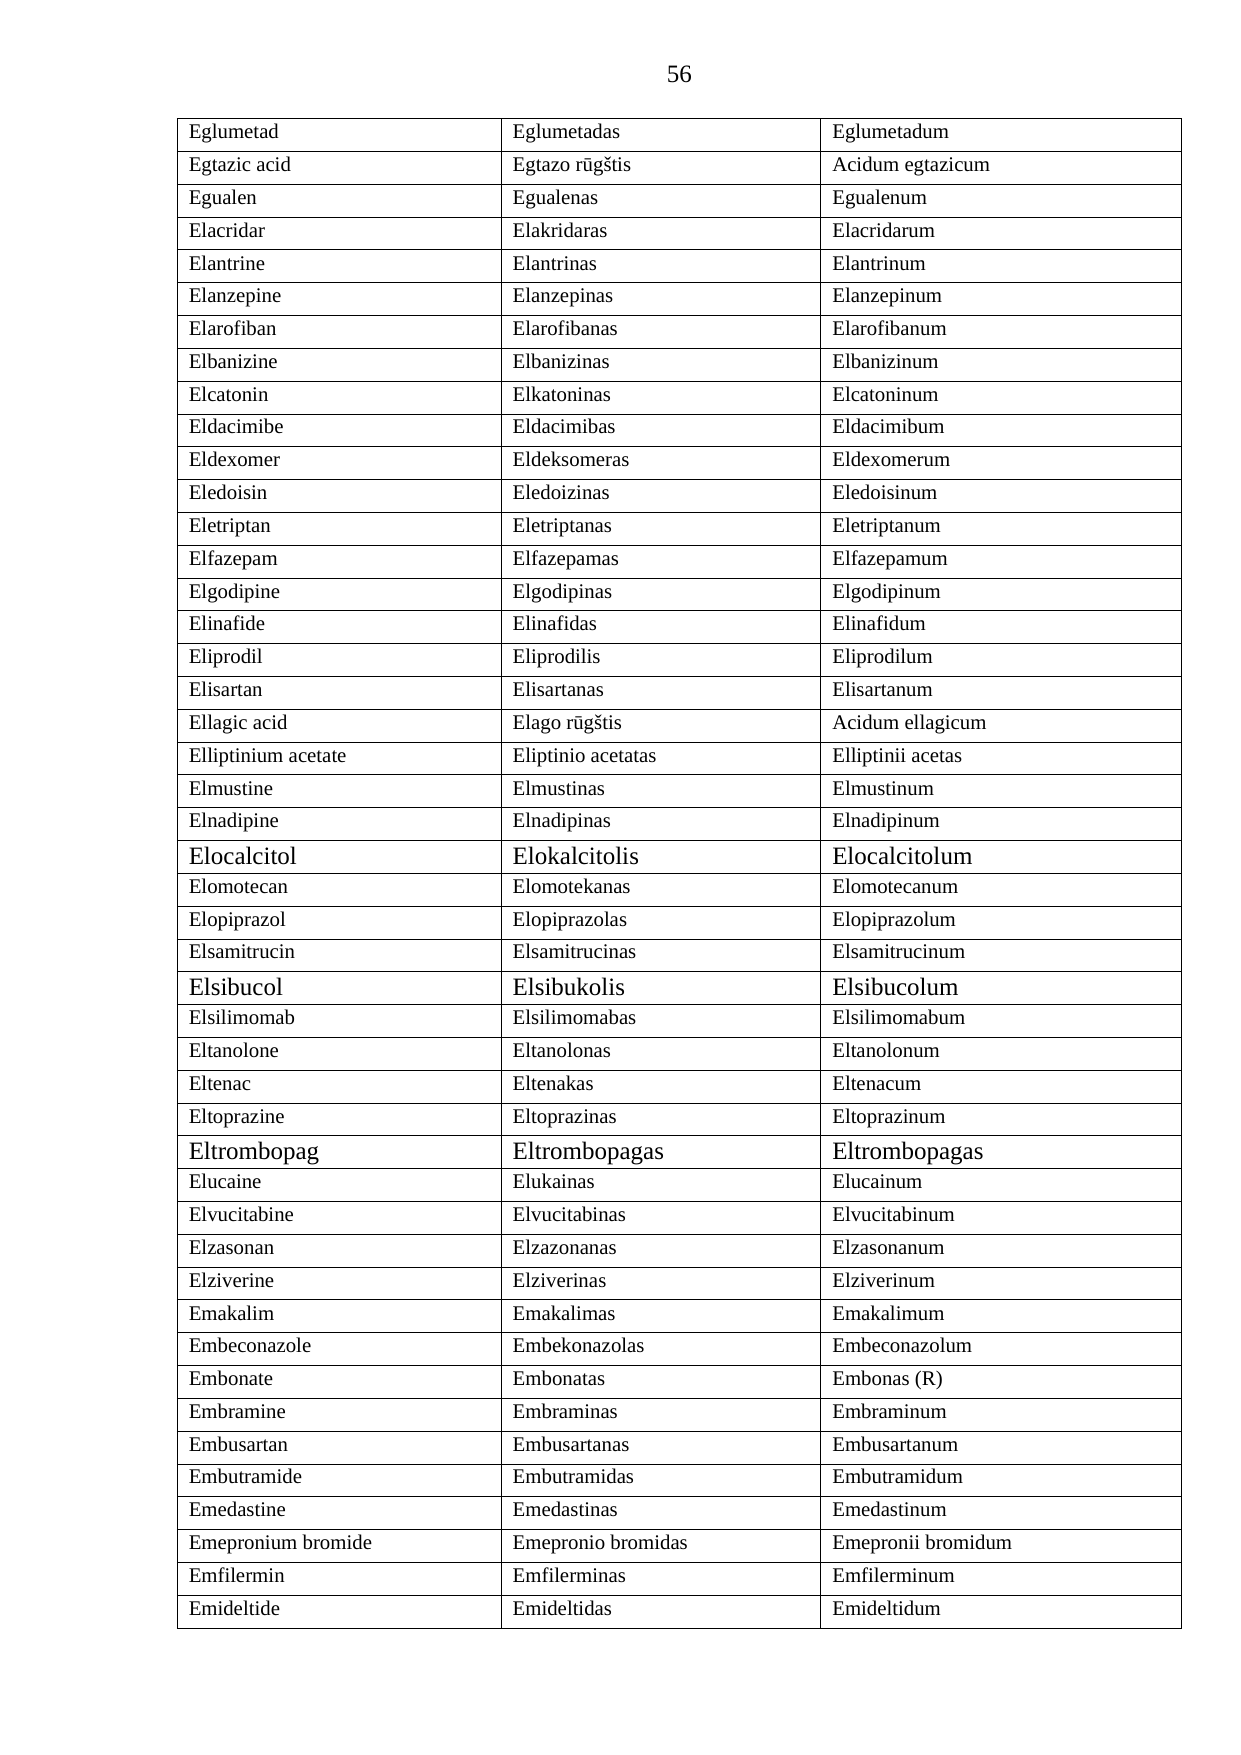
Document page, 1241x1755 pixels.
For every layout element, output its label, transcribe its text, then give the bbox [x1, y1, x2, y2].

table_cell Eltanolonum [821, 1038, 1181, 1070]
table_cell Elliptinium acetate [178, 743, 501, 774]
table_cell Emedastinas [502, 1497, 820, 1529]
table_cell Elomotecanum [821, 874, 1181, 906]
table_cell Embramine [178, 1399, 501, 1431]
table_cell Elvucitabinum [821, 1202, 1181, 1234]
table_cell Embekonazolas [502, 1333, 820, 1365]
table_cell Embraminas [502, 1399, 820, 1431]
table_cell Eltrombopagas [821, 1136, 1181, 1168]
table_cell Eltrombopagas [502, 1136, 820, 1168]
table_cell Emfilerminum [821, 1563, 1181, 1595]
table_cell Elmustinas [502, 775, 820, 807]
table_cell Elvucitabinas [502, 1202, 820, 1234]
table_cell Elnadipine [178, 808, 501, 840]
table_cell Elfazepam [178, 546, 501, 577]
table_cell Elsilimomabum [821, 1005, 1181, 1037]
table_cell Emideltidum [821, 1596, 1181, 1627]
table_cell Embeconazole [178, 1333, 501, 1365]
table_cell Emepronii bromidum [821, 1530, 1181, 1562]
table_cell Elzazonanas [502, 1235, 820, 1267]
table_cell Elocalcitol [178, 841, 501, 873]
table_cell Elinafide [178, 611, 501, 643]
table_cell Elzasonanum [821, 1235, 1181, 1267]
table_cell Eledoisin [178, 480, 501, 512]
table_cell Elsilimomabas [502, 1005, 820, 1037]
table_cell Emideltidas [502, 1596, 820, 1627]
table_cell Elantrinum [821, 250, 1181, 282]
table_cell Eltenakas [502, 1071, 820, 1102]
table_cell Elomotekanas [502, 874, 820, 906]
table_cell Ellagic acid [178, 710, 501, 742]
table_cell Elmustine [178, 775, 501, 807]
table_cell Egtazo rūgštis [502, 152, 820, 184]
table_cell Eldacimibe [178, 415, 501, 446]
table_cell Elantrinas [502, 250, 820, 282]
table_cell Elnadipinas [502, 808, 820, 840]
table_cell Elinafidas [502, 611, 820, 643]
table_cell Elsilimomab [178, 1005, 501, 1037]
table_cell Elanzepinum [821, 283, 1181, 315]
table_cell Elago rūgštis [502, 710, 820, 742]
table_cell Eltoprazine [178, 1104, 501, 1135]
table_cell Elisartanas [502, 677, 820, 709]
table_cell Embeconazolum [821, 1333, 1181, 1365]
table_cell Egtazic acid [178, 152, 501, 184]
table_cell Eledoizinas [502, 480, 820, 512]
table_cell Eletriptanum [821, 513, 1181, 545]
table_cell Elanzepinas [502, 283, 820, 315]
table_cell Eldacimibum [821, 415, 1181, 446]
table_cell Elucaine [178, 1169, 501, 1201]
table_cell Eglumetadas [502, 119, 820, 151]
table_cell Elarofibanum [821, 316, 1181, 348]
table_cell Eltanolonas [502, 1038, 820, 1070]
table_cell Eltanolone [178, 1038, 501, 1070]
table_cell Eletriptanas [502, 513, 820, 545]
table_cell Eldexomer [178, 447, 501, 479]
table_cell Eliprodil [178, 644, 501, 676]
table_cell Acidum ellagicum [821, 710, 1181, 742]
table_cell Eltrombopag [178, 1136, 501, 1168]
table_cell Elsibucolum [821, 972, 1181, 1004]
table_cell Elanzepine [178, 283, 501, 315]
table_cell Eltenac [178, 1071, 501, 1102]
table_cell Emepronium bromide [178, 1530, 501, 1562]
table_cell Embusartanum [821, 1432, 1181, 1463]
table_cell Elgodipine [178, 579, 501, 610]
table_cell Elarofibanas [502, 316, 820, 348]
table_cell Embusartan [178, 1432, 501, 1463]
table_cell Embutramide [178, 1465, 501, 1496]
table_cell Eletriptan [178, 513, 501, 545]
table_cell Elbanizine [178, 349, 501, 381]
table_cell Eldeksomeras [502, 447, 820, 479]
table_cell Elnadipinum [821, 808, 1181, 840]
table_cell Emepronio bromidas [502, 1530, 820, 1562]
table_cell Elopiprazolas [502, 907, 820, 938]
table_cell Egualenum [821, 185, 1181, 217]
table_cell Elarofiban [178, 316, 501, 348]
table_cell Elcatonin [178, 382, 501, 413]
table_cell Emakalimum [821, 1300, 1181, 1332]
table_cell Eltoprazinum [821, 1104, 1181, 1135]
table_cell Elacridar [178, 218, 501, 249]
table_cell Elziverinas [502, 1268, 820, 1299]
table_cell Eglumetad [178, 119, 501, 151]
table_cell Eledoisinum [821, 480, 1181, 512]
table_cell Embusartanas [502, 1432, 820, 1463]
table_cell Elisartan [178, 677, 501, 709]
table_cell Elisartanum [821, 677, 1181, 709]
table_cell Embonas (R) [821, 1366, 1181, 1398]
table_cell Elgodipinum [821, 579, 1181, 610]
table_cell Eliptinio acetatas [502, 743, 820, 774]
table_cell Elliptinii acetas [821, 743, 1181, 774]
table_cell Emedastine [178, 1497, 501, 1529]
table_cell Elsamitrucin [178, 940, 501, 971]
table_cell Embonatas [502, 1366, 820, 1398]
table_cell Elsibucol [178, 972, 501, 1004]
table_cell Embraminum [821, 1399, 1181, 1431]
table_cell Embutramidas [502, 1465, 820, 1496]
table_cell Elbanizinum [821, 349, 1181, 381]
table_cell Elziverine [178, 1268, 501, 1299]
table_cell Elsamitrucinum [821, 940, 1181, 971]
table_cell Elocalcitolum [821, 841, 1181, 873]
table_cell Acidum egtazicum [821, 152, 1181, 184]
table_cell Elfazepamum [821, 546, 1181, 577]
table_cell Eldacimibas [502, 415, 820, 446]
table_cell Emfilerminas [502, 1563, 820, 1595]
table_cell Eldexomerum [821, 447, 1181, 479]
table_cell Emakalimas [502, 1300, 820, 1332]
table_cell Elkatoninas [502, 382, 820, 413]
table_cell Elcatoninum [821, 382, 1181, 413]
table_cell Elomotecan [178, 874, 501, 906]
table_cell Eltoprazinas [502, 1104, 820, 1135]
table_cell Elgodipinas [502, 579, 820, 610]
table_cell Embonate [178, 1366, 501, 1398]
table_cell Elopiprazolum [821, 907, 1181, 938]
table_cell Embutramidum [821, 1465, 1181, 1496]
table_cell Eltenacum [821, 1071, 1181, 1102]
table_cell Emfilermin [178, 1563, 501, 1595]
table_cell Elfazepamas [502, 546, 820, 577]
table_cell Eglumetadum [821, 119, 1181, 151]
table_cell Emakalim [178, 1300, 501, 1332]
table_cell Eliprodilis [502, 644, 820, 676]
table_cell Egualenas [502, 185, 820, 217]
table_cell Elakridaras [502, 218, 820, 249]
table_cell Elzasonan [178, 1235, 501, 1267]
table_cell Elmustinum [821, 775, 1181, 807]
table_cell Elinafidum [821, 611, 1181, 643]
table_cell Elziverinum [821, 1268, 1181, 1299]
table_cell Elokalcitolis [502, 841, 820, 873]
table_cell Elbanizinas [502, 349, 820, 381]
table_cell Egualen [178, 185, 501, 217]
table_cell Emedastinum [821, 1497, 1181, 1529]
table_cell Elukainas [502, 1169, 820, 1201]
table_cell Eliprodilum [821, 644, 1181, 676]
table_cell Elvucitabine [178, 1202, 501, 1234]
table_cell Elantrine [178, 250, 501, 282]
table_cell Elucainum [821, 1169, 1181, 1201]
table_cell Elsibukolis [502, 972, 820, 1004]
table_cell Emideltide [178, 1596, 501, 1627]
table_cell Elopiprazol [178, 907, 501, 938]
table_cell Elsamitrucinas [502, 940, 820, 971]
table_cell Elacridarum [821, 218, 1181, 249]
